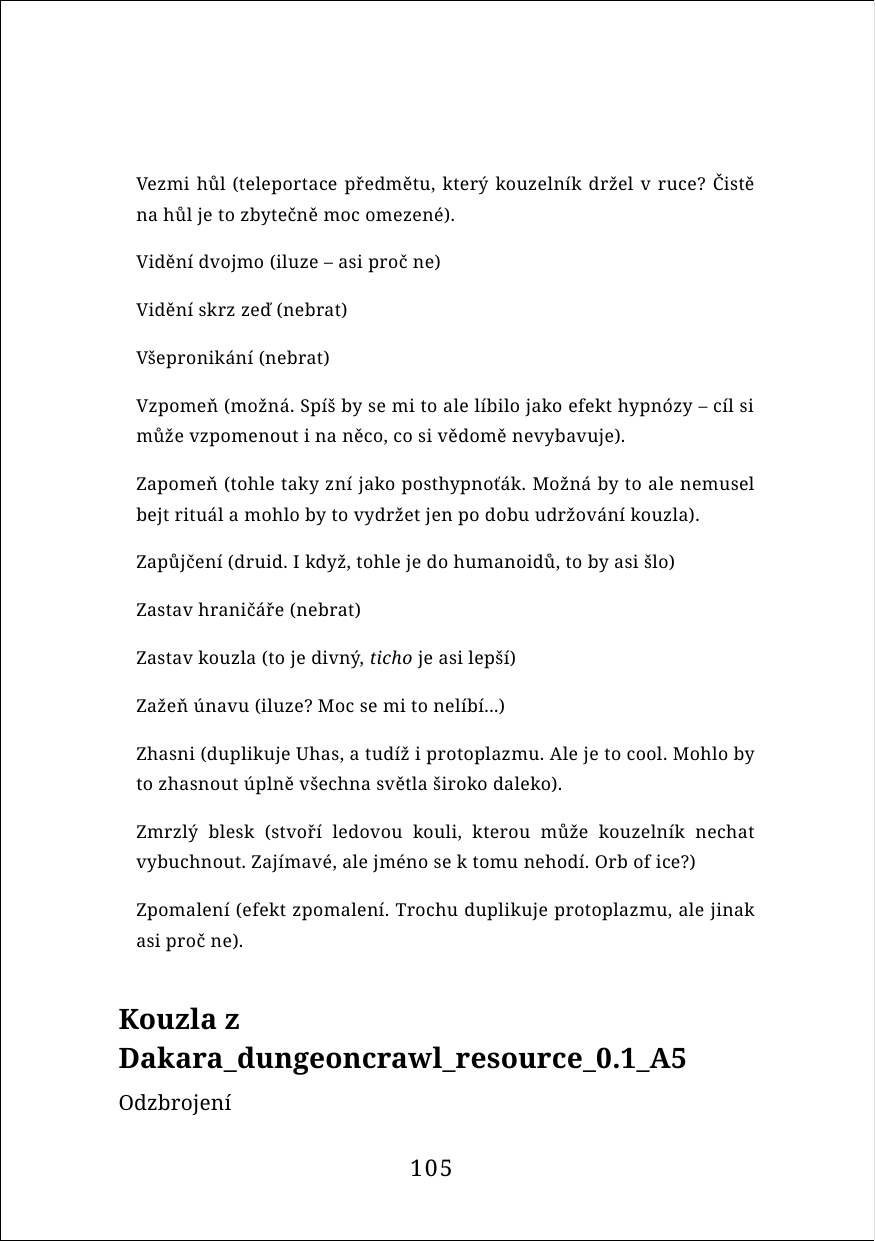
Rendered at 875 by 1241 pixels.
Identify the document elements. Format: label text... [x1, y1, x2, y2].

subtitle Kouzla z Dakara_dungeoncrawl_resource_0.1_A5 [118, 999, 756, 1076]
text Vidění dvojmo (iluze – asi proč ne) [136, 250, 756, 274]
text Vzpomeň (možná. Spíš by se mi to ale líbilo jako efekt hypnózy – cíl si může vzpomenout i na něco, co si vědomě nevybavuje). [136, 394, 756, 448]
text Zhasni (duplikuje Uhas, a tudíž i protoplazmu. Ale je to cool. Mohlo by to zhasnout úplně všechna světla široko daleko). [136, 742, 756, 796]
text Zažeň únavu (iluze? Moc se mi to nelíbí...) [136, 694, 756, 718]
text Odzbrojení [118, 1088, 756, 1116]
text Zastav kouzla (to je divný, ticho je asi lepší) [136, 646, 756, 670]
text Vidění skrz zeď (nebrat) [136, 298, 756, 322]
text Zmrzlý blesk (stvoří ledovou kouli, kterou může kouzelník nechat vybuchnout. Zajímavé, ale jméno se k tomu nehodí. Orb of ice?) [136, 820, 756, 874]
text Zpomalení (efekt zpomalení. Trochu duplikuje protoplazmu, ale jinak asi proč ne). [136, 898, 756, 952]
text Zastav hraničáře (nebrat) [136, 598, 756, 622]
text Zapůjčení (druid. I když, tohle je do humanoidů, to by asi šlo) [136, 550, 756, 574]
text Všepronikání (nebrat) [136, 346, 756, 370]
text Zapomeň (tohle taky zní jako posthypnoťák. Možná by to ale nemusel bejt rituál a mohlo by to vydržet jen po dobu udržování kouzla). [136, 472, 756, 526]
text Vezmi hůl (teleportace předmětu, který kouzelník držel v ruce? Čistě na hůl je to zbytečně moc omezené). [136, 172, 756, 226]
